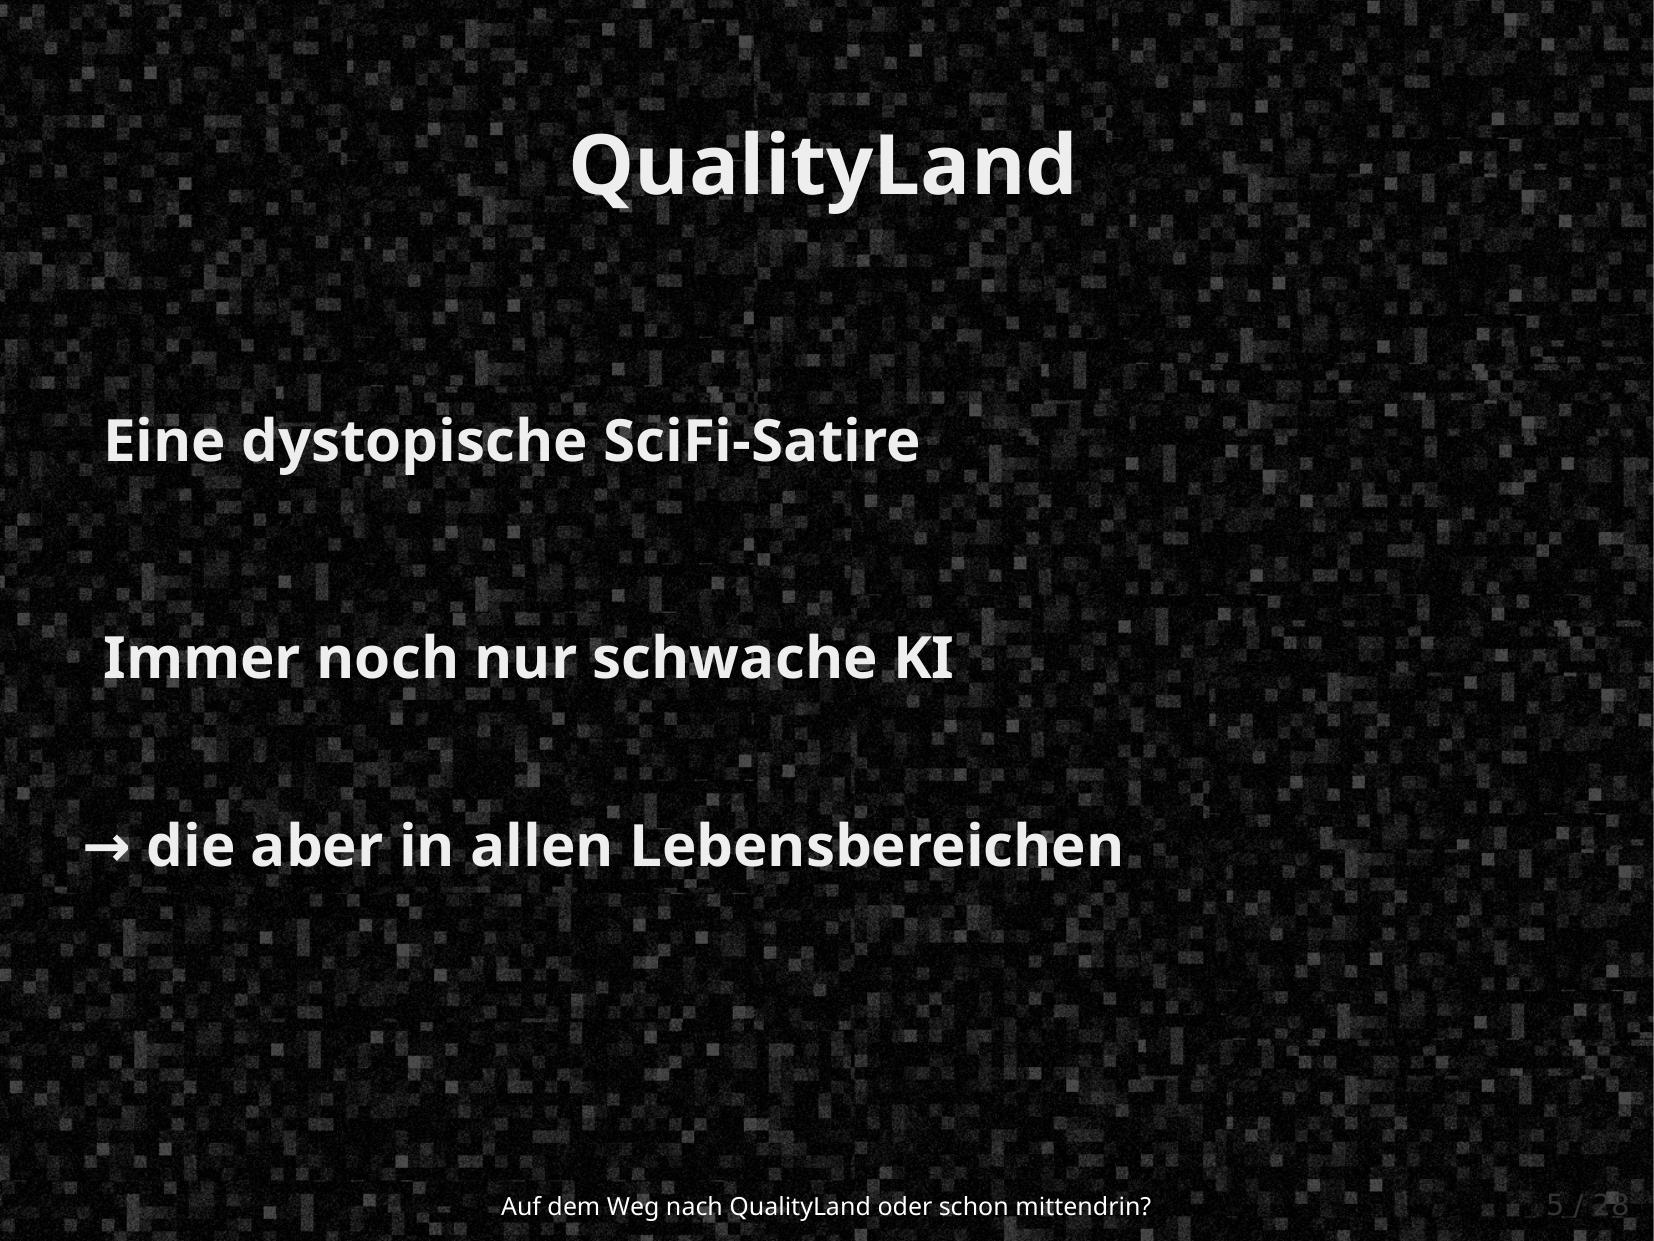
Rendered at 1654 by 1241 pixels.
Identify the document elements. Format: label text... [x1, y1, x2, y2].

list Eine dystopische SciFi-Satire Immer noch nur schwache KI → die aber in allen Lebensbereichen [82, 290, 1571, 1109]
picture [0, 0, 1654, 1241]
title QualityLand [129, 107, 1518, 218]
